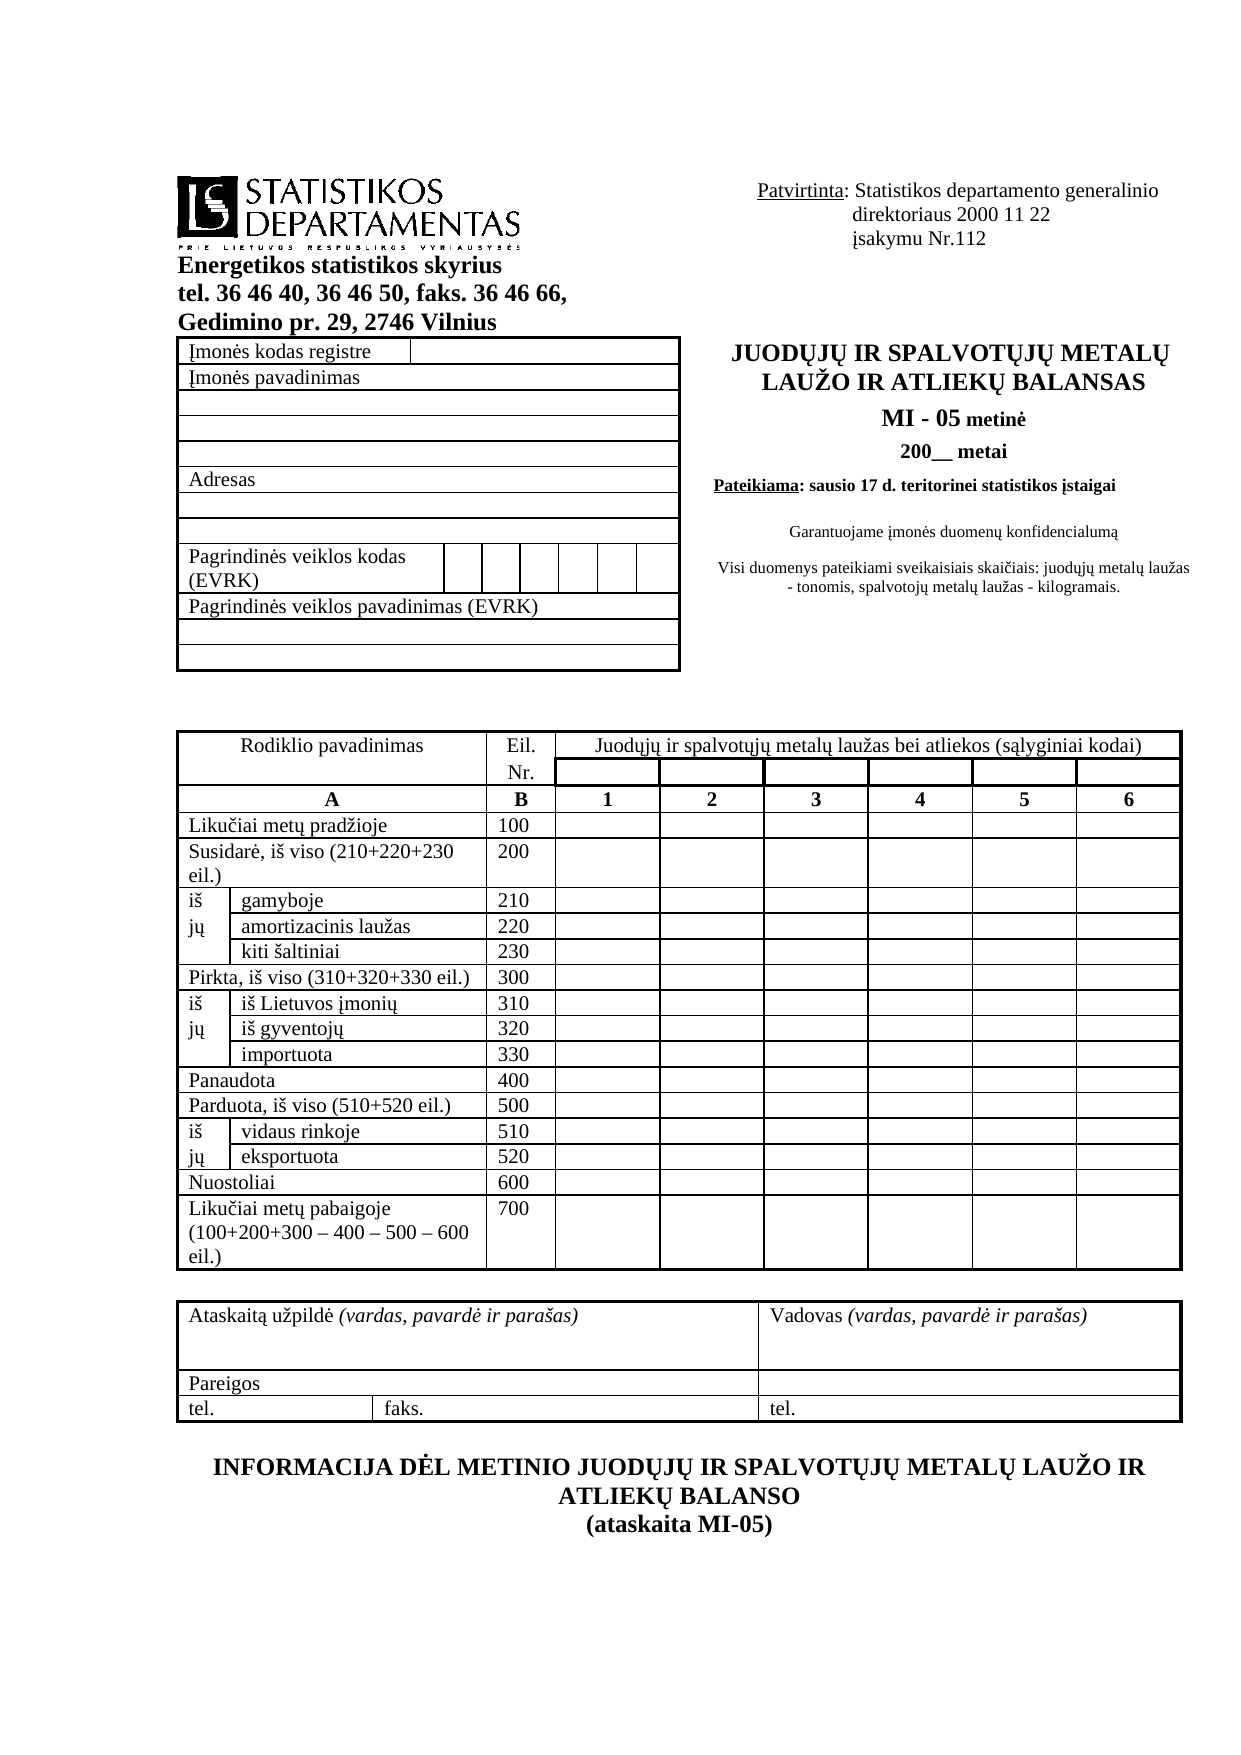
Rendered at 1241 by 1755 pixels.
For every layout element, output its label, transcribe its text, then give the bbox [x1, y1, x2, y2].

table_cell [1077, 991, 1179, 1015]
table_cell [556, 991, 659, 1015]
table_header [602, 339, 641, 363]
table_cell [766, 760, 867, 784]
table_cell [556, 839, 659, 887]
table_cell A [179, 786, 486, 811]
table_cell [179, 493, 678, 517]
table_cell 300 [487, 965, 555, 989]
table_cell kiti šaltiniai [231, 940, 486, 963]
table_cell [1077, 940, 1179, 963]
table_cell [869, 813, 972, 837]
table_cell Įmonės pavadinimas [179, 365, 678, 389]
table_cell [765, 1119, 867, 1143]
table_cell Pareigos [179, 1371, 758, 1394]
table_cell [1077, 839, 1179, 887]
table_cell [869, 888, 972, 912]
table_cell Likučiai metų pabaigoje (100+200+300 – 400 – 500 – 600 eil.) [179, 1196, 486, 1268]
table_cell [765, 839, 867, 887]
table_cell vidaus rinkoje [231, 1119, 486, 1143]
table_cell iš [179, 1119, 229, 1143]
table_cell [870, 760, 971, 784]
text Gedimino pr. 29, 2746 Vilnius [177, 307, 1181, 336]
table_cell tel. [179, 1396, 372, 1420]
table_cell [973, 1093, 1076, 1117]
table_cell Susidarė, iš viso (210+220+230 eil.) [179, 839, 486, 887]
table_header Rodiklio pavadinimas [179, 733, 486, 757]
table_cell [1077, 1068, 1179, 1092]
table_cell [179, 757, 486, 784]
table_cell [765, 813, 867, 837]
table_cell [973, 991, 1076, 1015]
table_cell [869, 1145, 972, 1168]
table_cell [556, 1145, 659, 1168]
table_cell [765, 1093, 867, 1117]
table_cell [869, 940, 972, 963]
table_cell [556, 888, 659, 912]
table_cell [483, 544, 519, 592]
table_cell [869, 839, 972, 887]
table_cell [765, 1170, 867, 1194]
table_header Eil. [487, 733, 555, 757]
table_cell [556, 1170, 659, 1194]
table_cell [556, 914, 659, 938]
table_cell [1077, 1119, 1179, 1143]
table_header [449, 339, 486, 363]
table_cell [556, 1093, 659, 1117]
table_cell 100 [487, 813, 555, 837]
table_cell [179, 391, 678, 414]
table_cell [869, 1042, 972, 1066]
table_cell Likučiai metų pradžioje [179, 813, 486, 837]
table_cell 6 [1077, 787, 1179, 811]
table_cell [1077, 1093, 1179, 1117]
table_cell [973, 839, 1076, 887]
text INFORMACIJA DėL metinio JUODųJų IR SPALVOTųJų METALų LAUžO IR ATLIEKų BALANSO [177, 1452, 1181, 1509]
table_cell [661, 888, 763, 912]
table_cell 500 [487, 1093, 555, 1117]
table_cell [661, 1119, 763, 1143]
table_cell [1077, 1196, 1179, 1268]
table_cell [559, 544, 597, 592]
table_cell [973, 914, 1076, 938]
table_cell [661, 1042, 763, 1066]
table_cell 200 [487, 839, 555, 887]
table_cell 330 [487, 1042, 555, 1066]
table_cell Nr. [487, 757, 554, 784]
table_header [641, 339, 678, 363]
table_cell [759, 1371, 1179, 1394]
table_cell [973, 1068, 1076, 1092]
table_cell [1077, 914, 1179, 938]
table_header [563, 339, 602, 363]
table_cell [869, 991, 972, 1015]
table_cell iš [179, 991, 229, 1015]
table_cell Pagrindinės veiklos kodas (EVRK) [179, 544, 443, 592]
table_cell [661, 991, 763, 1015]
table_cell Pirkta, iš viso (310+320+330 eil.) [179, 965, 486, 989]
table_cell 1 [556, 787, 659, 811]
table_cell [556, 940, 659, 963]
table_cell [1078, 760, 1179, 784]
table_cell [973, 813, 1076, 837]
table_cell [179, 620, 678, 643]
table_cell 220 [487, 914, 555, 938]
table_cell [521, 544, 558, 592]
table_cell [661, 1093, 763, 1117]
table_cell [1077, 1145, 1179, 1168]
text Energetikos statistikos skyrius [177, 250, 1181, 278]
table_cell [179, 938, 229, 963]
table_cell 5 [973, 787, 1076, 811]
table_cell jų [179, 1143, 229, 1168]
table_cell Panaudota [179, 1068, 486, 1092]
table_cell iš [179, 888, 229, 912]
table_cell jų [179, 912, 229, 938]
table_cell [661, 1170, 763, 1194]
table_header [525, 339, 563, 363]
table_cell [765, 1068, 867, 1092]
table_cell [556, 1068, 659, 1092]
table_cell [973, 965, 1076, 989]
table_cell [556, 813, 659, 837]
table_header Vadovas (vardas, pavardė ir parašas) [759, 1303, 1179, 1369]
table_cell [765, 1042, 867, 1066]
table_cell 230 [487, 940, 555, 963]
table_cell [765, 914, 867, 938]
table_cell 2 [661, 787, 763, 811]
table_cell Adresas [179, 467, 678, 491]
table_cell Parduota, iš viso (510+520 eil.) [179, 1093, 486, 1117]
table_cell [765, 940, 867, 963]
table_cell [661, 914, 763, 938]
table_cell [661, 1196, 763, 1268]
table_cell [661, 839, 763, 887]
table_cell [557, 760, 658, 784]
table_header [411, 339, 448, 363]
table_cell [179, 416, 678, 440]
table_cell [869, 1119, 972, 1143]
table_cell B [487, 786, 555, 811]
table_cell [869, 1093, 972, 1117]
table_cell amortizacinis laužas [231, 914, 486, 938]
table_cell importuota [231, 1042, 486, 1066]
table_cell [869, 965, 972, 989]
table_cell 400 [487, 1068, 555, 1092]
table_cell [973, 1196, 1076, 1268]
table_cell [765, 965, 867, 989]
table_cell [973, 1042, 1076, 1066]
table_cell [973, 1145, 1076, 1168]
text tel. 36 46 40, 36 46 50, faks. 36 46 66, [177, 278, 1181, 307]
table_cell Nuostoliai [179, 1170, 486, 1194]
table_cell 310 [487, 991, 555, 1015]
table_cell [661, 1068, 763, 1092]
table_cell [869, 1196, 972, 1268]
table_cell [869, 1068, 972, 1092]
table_cell faks. [373, 1396, 758, 1420]
table_cell [179, 442, 678, 466]
table_cell jų [179, 1015, 229, 1040]
table_cell [1077, 1016, 1179, 1040]
table_cell 210 [487, 888, 555, 912]
table_cell 4 [869, 787, 972, 811]
table_cell [765, 888, 867, 912]
table_cell iš Lietuvos įmonių [231, 991, 486, 1015]
table_cell [556, 1042, 659, 1066]
table_cell 700 [487, 1196, 555, 1268]
table_cell iš gyventojų [231, 1016, 486, 1040]
table_cell 520 [487, 1145, 555, 1168]
table_cell [598, 544, 636, 592]
table_cell [869, 1170, 972, 1194]
table_cell [556, 1119, 659, 1143]
table_cell [1077, 813, 1179, 837]
table_cell [973, 888, 1076, 912]
table_cell [973, 940, 1076, 963]
table_cell [556, 965, 659, 989]
table_cell [661, 1145, 763, 1168]
table_cell [637, 544, 678, 592]
table_cell [661, 965, 763, 989]
table_cell [973, 1170, 1076, 1194]
text (ataskaita MI-05) [177, 1509, 1181, 1538]
table_cell [661, 940, 763, 963]
table_cell [661, 813, 763, 837]
table_cell [661, 1016, 763, 1040]
table_cell [445, 544, 481, 592]
table_cell 600 [487, 1170, 555, 1194]
table_cell 3 [765, 787, 867, 811]
table_cell [869, 1016, 972, 1040]
table_cell [765, 991, 867, 1015]
table_cell [179, 519, 678, 543]
table_cell [765, 1145, 867, 1168]
table_cell [973, 1119, 1076, 1143]
table_cell 320 [487, 1016, 555, 1040]
table_cell eksportuota [231, 1145, 486, 1168]
table_cell [869, 914, 972, 938]
table_cell 510 [487, 1119, 555, 1143]
table_cell [179, 1040, 229, 1066]
table_cell [556, 1016, 659, 1040]
table_cell [765, 1016, 867, 1040]
table_cell [1077, 1042, 1179, 1066]
table_cell [974, 760, 1075, 784]
table_cell [1077, 888, 1179, 912]
table_cell tel. [759, 1396, 1179, 1420]
table_header Juodųjų ir spalvotųjų metalų laužas bei atliekos (sąlyginiai kodai) [556, 733, 1179, 757]
table_cell Pagrindinės veiklos pavadinimas (EVRK) [179, 594, 678, 618]
table_cell [973, 1016, 1076, 1040]
table_cell [1077, 1170, 1179, 1194]
table_cell [765, 1196, 867, 1268]
table_header [486, 339, 524, 363]
table_cell [661, 760, 762, 784]
table_header Ataskaitą užpildė (vardas, pavardė ir parašas) [179, 1303, 758, 1369]
table_cell [179, 645, 678, 669]
table_cell [1077, 965, 1179, 989]
table_cell gamyboje [231, 888, 486, 912]
table_header Įmonės kodas registre [179, 339, 410, 363]
table_cell [556, 1196, 659, 1268]
